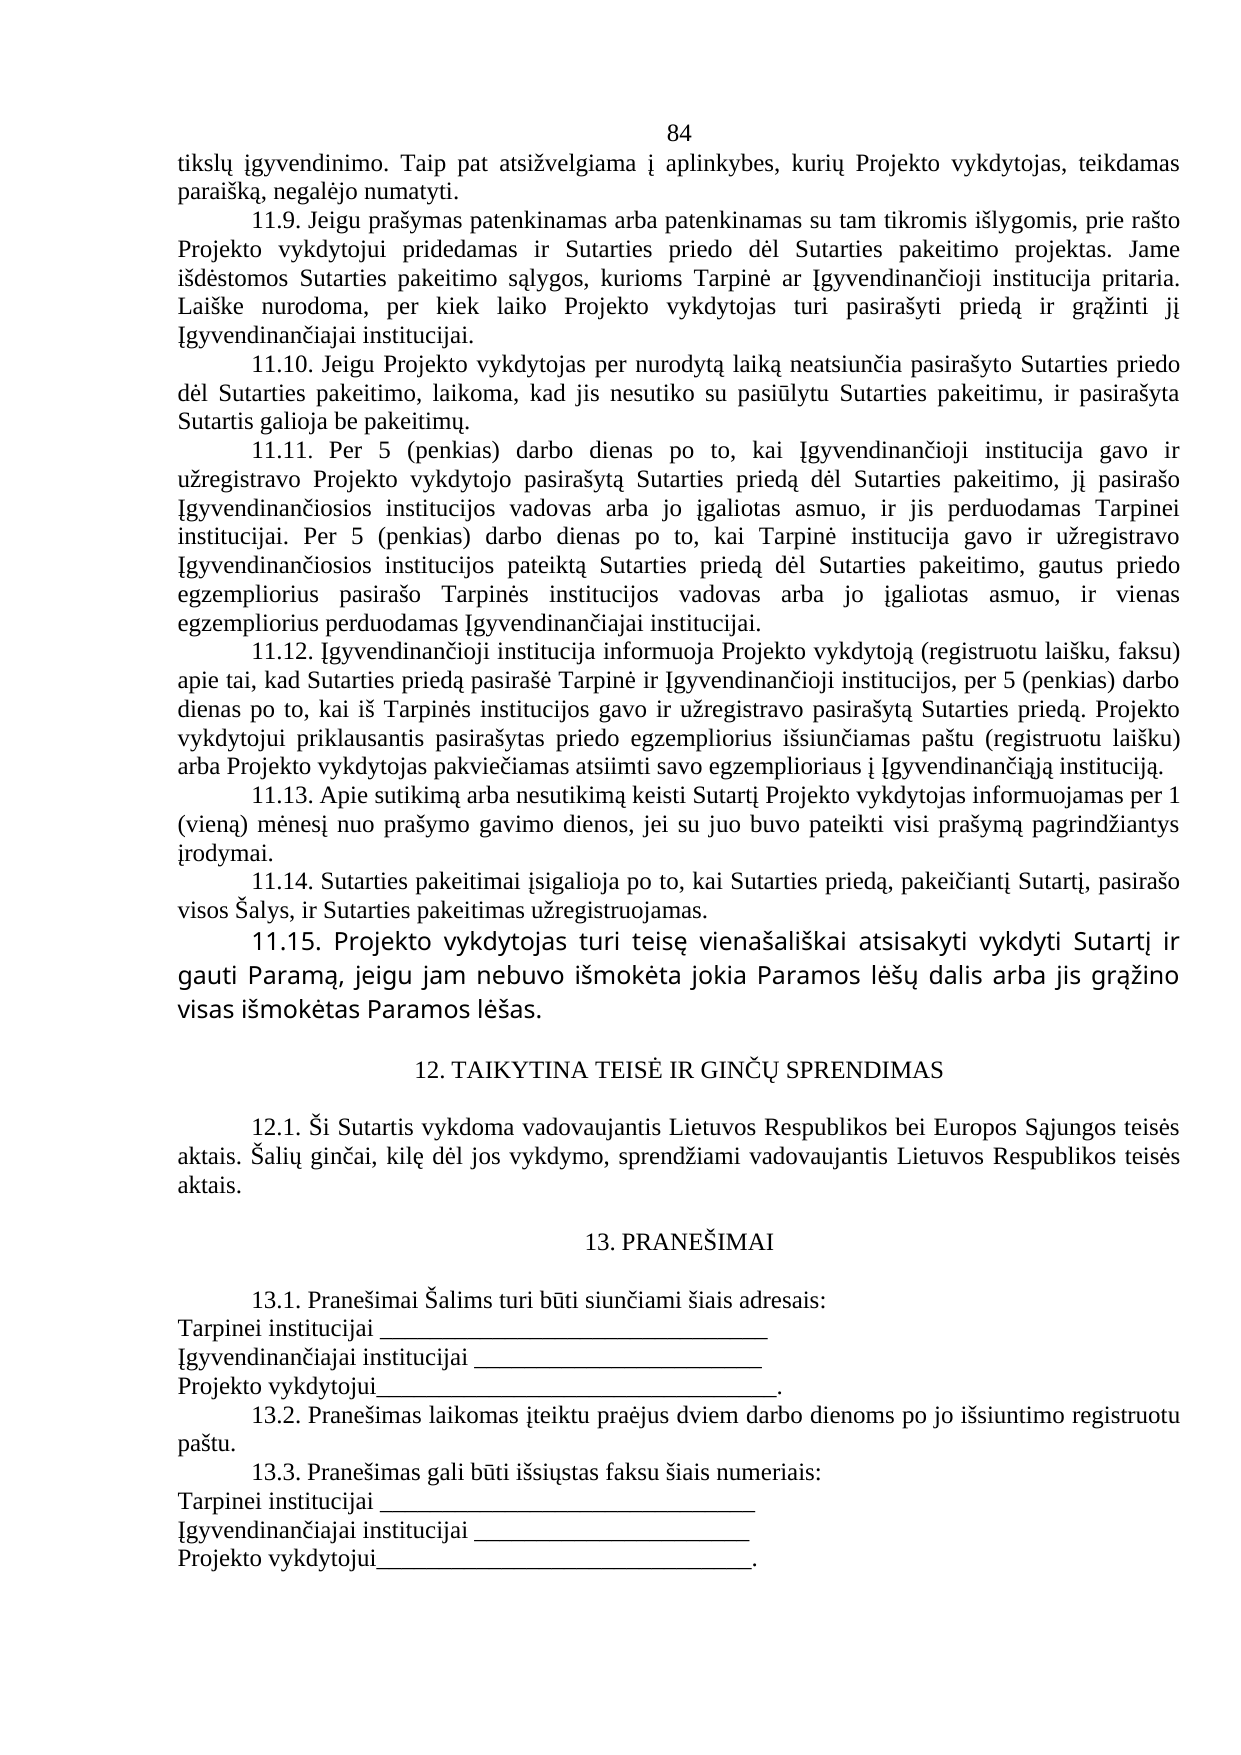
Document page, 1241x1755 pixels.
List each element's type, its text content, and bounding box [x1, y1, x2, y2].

text 11.15. Projekto vykdytojas turi teisę vienašališkai atsisakyti vykdyti Sutartį ir gauti Paramą, jeigu jam nebuvo išmokėta jokia Paramos lėšų dalis arba jis grąžino visas išmokėtas Paramos lėšas. [177, 924, 1181, 1026]
text 13. PRANEŠIMAI [177, 1227, 1181, 1256]
text Tarpinei institucijai _______________________________ [177, 1313, 1181, 1342]
text 13.1. Pranešimai Šalims turi būti siunčiami šiais adresais: [177, 1285, 1181, 1313]
text Tarpinei institucijai ______________________________ [177, 1486, 1181, 1515]
text 11.12. Įgyvendinančioji institucija informuoja Projekto vykdytoją (registruotu laišku, faksu) apie tai, kad Sutarties priedą pasirašė Tarpinė ir Įgyvendinančioji institucijos, per 5 (penkias) darbo dienas po to, kai iš Tarpinės institucijos gavo ir užregistravo pasirašytą Sutarties priedą. Projekto vykdytojui priklausantis pasirašytas priedo egzempliorius išsiunčiamas paštu (registruotu laišku) arba Projekto vykdytojas pakviečiamas atsiimti savo egzemplioriaus į Įgyvendinančiąją instituciją. [177, 636, 1181, 780]
text 11.10. Jeigu Projekto vykdytojas per nurodytą laiką neatsiunčia pasirašyto Sutarties priedo dėl Sutarties pakeitimo, laikoma, kad jis nesutiko su pasiūlytu Sutarties pakeitimu, ir pasirašyta Sutartis galioja be pakeitimų. [177, 349, 1181, 435]
text 11.13. Apie sutikimą arba nesutikimą keisti Sutartį Projekto vykdytojas informuojamas per 1 (vieną) mėnesį nuo prašymo gavimo dienos, jei su juo buvo pateikti visi prašymą pagrindžiantys įrodymai. [177, 780, 1181, 866]
text 13.2. Pranešimas laikomas įteiktu praėjus dviem darbo dienoms po jo išsiuntimo registruotu paštu. [177, 1400, 1181, 1457]
text 11.11. Per 5 (penkias) darbo dienas po to, kai Įgyvendinančioji institucija gavo ir užregistravo Projekto vykdytojo pasirašytą Sutarties priedą dėl Sutarties pakeitimo, jį pasirašo Įgyvendinančiosios institucijos vadovas arba jo įgaliotas asmuo, ir jis perduodamas Tarpinei institucijai. Per 5 (penkias) darbo dienas po to, kai Tarpinė institucija gavo ir užregistravo Įgyvendinančiosios institucijos pateiktą Sutarties priedą dėl Sutarties pakeitimo, gautus priedo egzempliorius pasirašo Tarpinės institucijos vadovas arba jo įgaliotas asmuo, ir vienas egzempliorius perduodamas Įgyvendinančiajai institucijai. [177, 435, 1181, 636]
text 13.3. Pranešimas gali būti išsiųstas faksu šiais numeriais: [177, 1457, 1181, 1486]
text 12.1. Ši Sutartis vykdoma vadovaujantis Lietuvos Respublikos bei Europos Sąjungos teisės aktais. Šalių ginčai, kilę dėl jos vykdymo, sprendžiami vadovaujantis Lietuvos Respublikos teisės aktais. [177, 1112, 1181, 1198]
text Įgyvendinančiajai institucijai _______________________ [177, 1342, 1181, 1371]
text Projekto vykdytojui______________________________. [177, 1543, 1181, 1572]
text Projekto vykdytojui________________________________. [177, 1371, 1181, 1400]
text Įgyvendinančiajai institucijai ______________________ [177, 1515, 1181, 1543]
text 11.9. Jeigu prašymas patenkinamas arba patenkinamas su tam tikromis išlygomis, prie rašto Projekto vykdytojui pridedamas ir Sutarties priedo dėl Sutarties pakeitimo projektas. Jame išdėstomos Sutarties pakeitimo sąlygos, kurioms Tarpinė ar Įgyvendinančioji institucija pritaria. Laiške nurodoma, per kiek laiko Projekto vykdytojas turi pasirašyti priedą ir grąžinti jį Įgyvendinančiajai institucijai. [177, 205, 1181, 349]
text 11.14. Sutarties pakeitimai įsigalioja po to, kai Sutarties priedą, pakeičiantį Sutartį, pasirašo visos Šalys, ir Sutarties pakeitimas užregistruojamas. [177, 866, 1181, 924]
text 12. TAIKYTINA TEISĖ IR GINČŲ SPRENDIMAS [177, 1055, 1181, 1083]
text tikslų įgyvendinimo. Taip pat atsižvelgiama į aplinkybes, kurių Projekto vykdytojas, teikdamas paraišką, negalėjo numatyti. [177, 148, 1181, 205]
